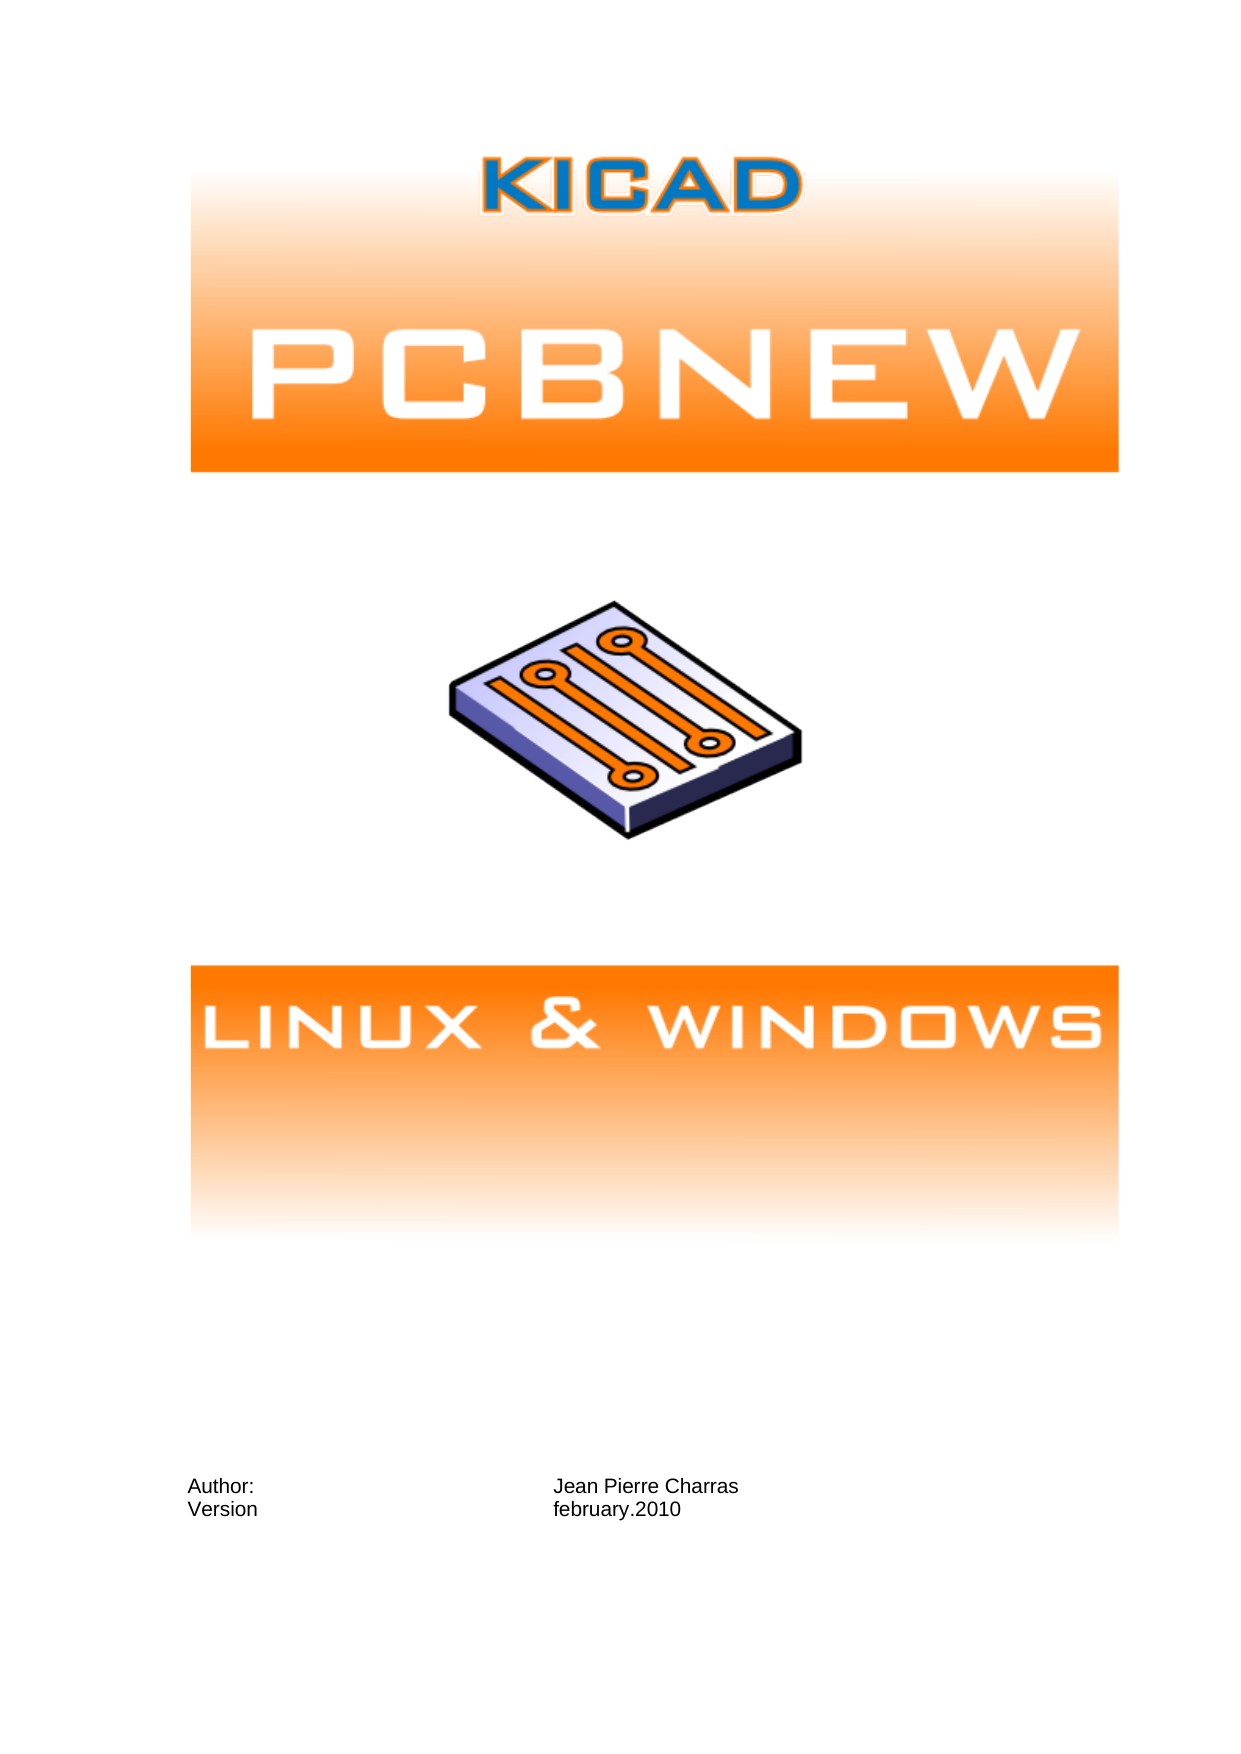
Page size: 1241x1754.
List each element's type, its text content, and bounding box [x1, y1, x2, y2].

text Version february.2010 [187, 1498, 1122, 1521]
picture [190, 118, 1119, 1289]
text Author: Jean Pierre Charras [187, 1475, 1122, 1498]
